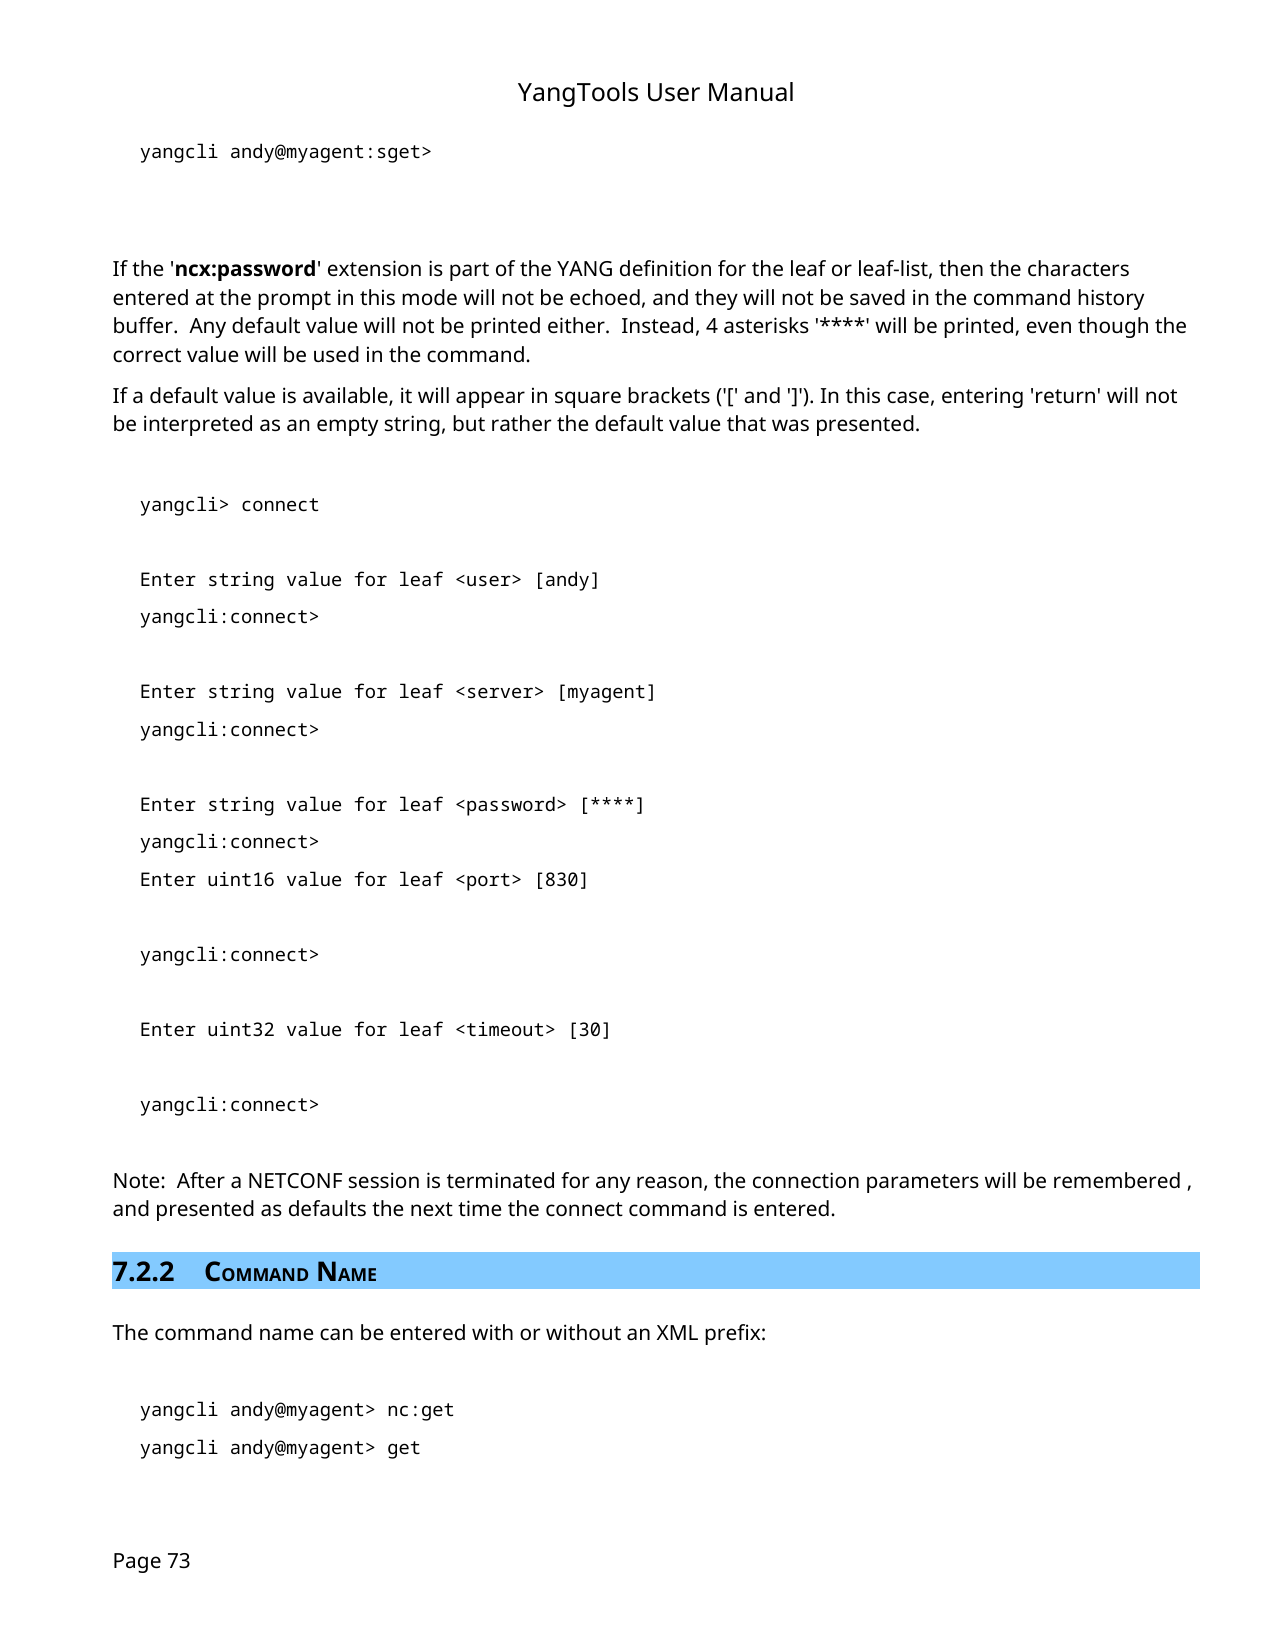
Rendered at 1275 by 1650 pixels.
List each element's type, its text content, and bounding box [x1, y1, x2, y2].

text If the 'ncx:password' extension is part of the YANG definition for the leaf or leaf-list, then the characters entered at the prompt in this mode will not be echoed, and they will not be saved in the command history buffer. Any default value will not be printed either. Instead, 4 asterisks '****' will be printed, even though the correct value will be used in the command. [112, 254, 1200, 368]
subtitle Command Name [112, 1252, 1200, 1289]
text Enter string value for leaf <user> [andy] [139, 566, 1200, 592]
text yangcli:connect> [139, 828, 1200, 854]
text yangcli andy@myagent> nc:get [139, 1397, 1200, 1422]
text yangcli:connect> [139, 603, 1200, 629]
text Enter uint32 value for leaf <timeout> [30] [139, 1016, 1200, 1042]
text yangcli:connect> [139, 1091, 1200, 1117]
text Enter string value for leaf <password> [****] [139, 791, 1200, 817]
text yangcli andy@myagent:sget> [139, 138, 1200, 164]
text Enter string value for leaf <server> [myagent] [139, 678, 1200, 704]
text Enter uint16 value for leaf <port> [830] [139, 866, 1200, 892]
text Note: After a NETCONF session is terminated for any reason, the connection parameters will be remembered , and presented as defaults the next time the connect command is entered. [112, 1166, 1200, 1223]
text The command name can be entered with or without an XML prefix: [112, 1318, 1200, 1347]
text yangcli> connect [139, 491, 1200, 517]
text yangcli:connect> [139, 941, 1200, 967]
text If a default value is available, it will appear in square brackets ('[' and ']'). In this case, entering 'return' will not be interpreted as an empty string, but rather the default value that was presented. [112, 381, 1200, 438]
text yangcli:connect> [139, 716, 1200, 742]
text yangcli andy@myagent> get [139, 1434, 1200, 1459]
